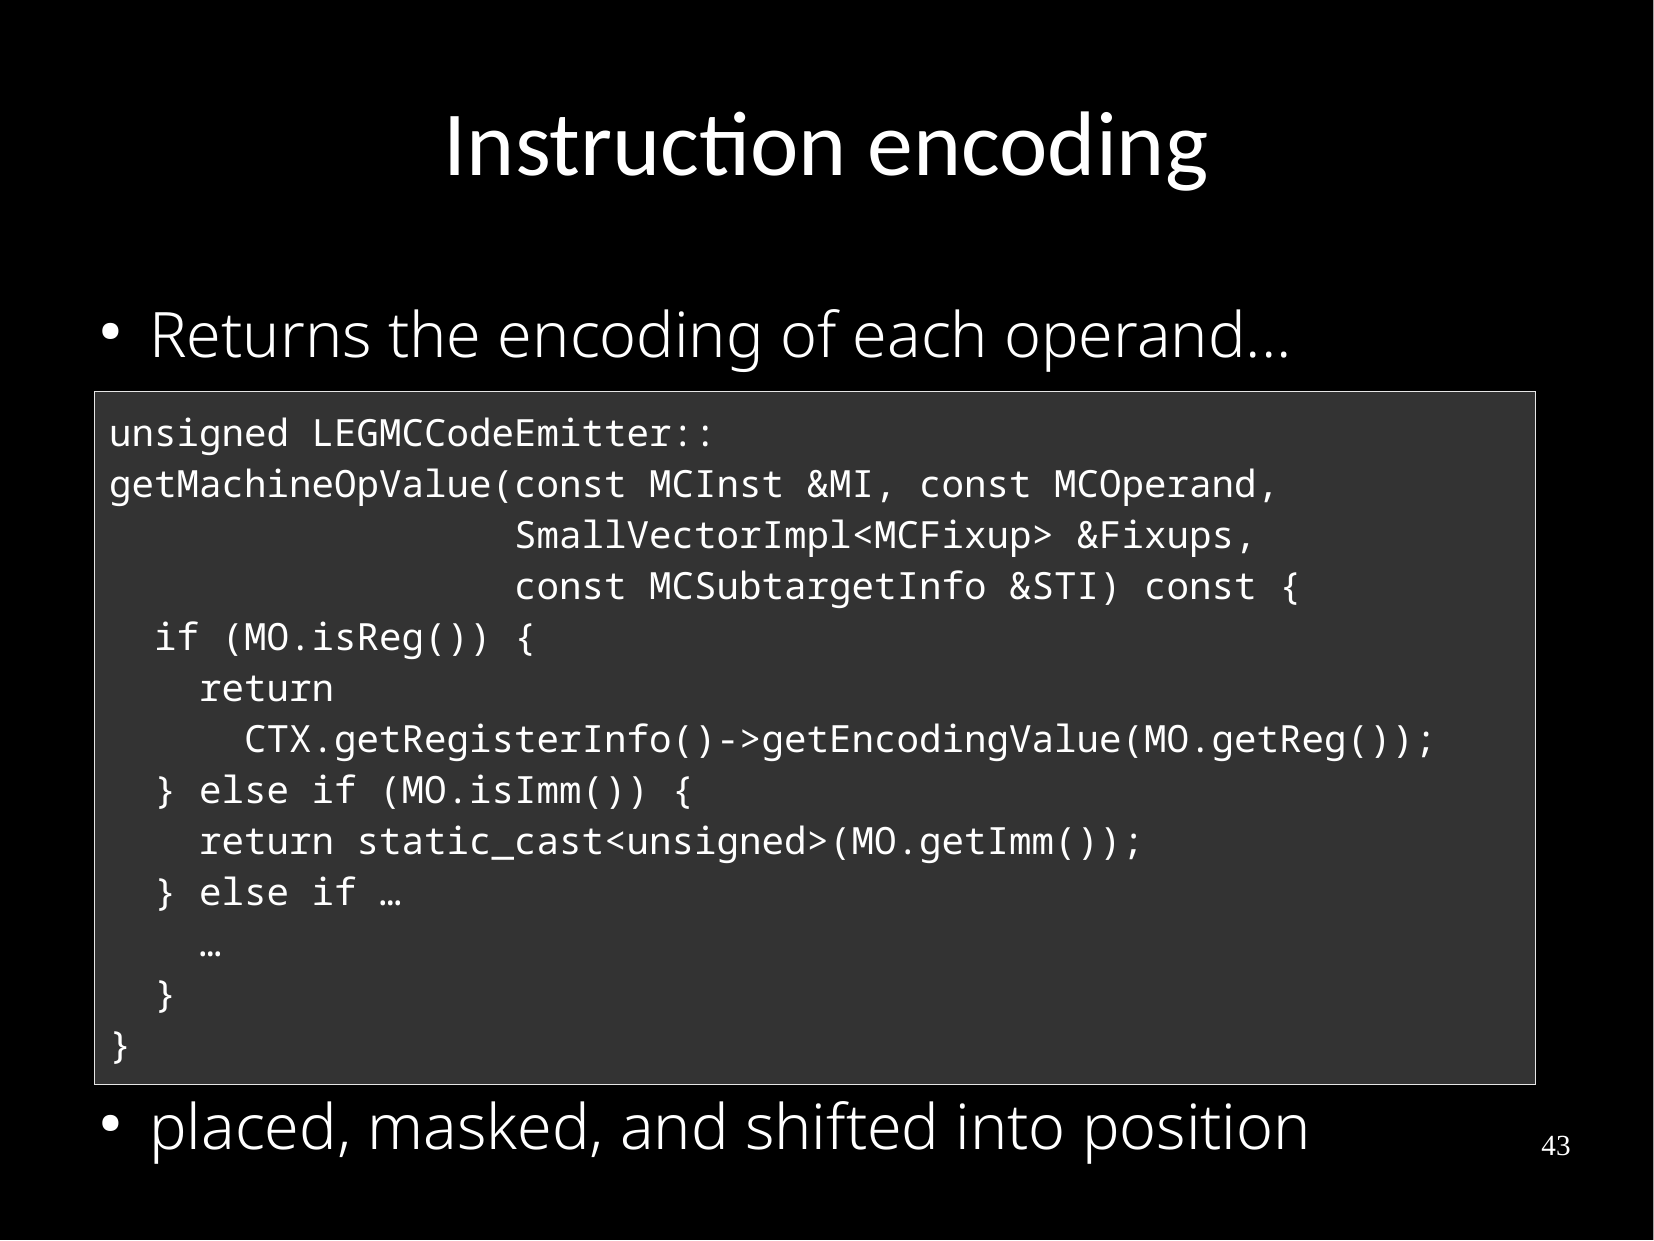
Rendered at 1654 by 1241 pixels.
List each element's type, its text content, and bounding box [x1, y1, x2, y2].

text_box unsigned LEGMCCodeEmitter:: getMachineOpValue(const MCInst &MI, const MCOperand, SmallVectorImpl<MCFixup> &Fixups, const MCSubtargetInfo &STI) const { if (MO.isReg()) { return CTX.getRegisterInfo()->getEncodingValue(MO.getReg()); } else if (MO.isImm()) { return static_cast<unsigned>(MO.getImm()); } else if … … } } [94, 391, 1536, 909]
title Instruction encoding [82, 49, 1571, 257]
list Returns the encoding of each operand... placed, masked, and shifted into position [82, 290, 1571, 1170]
